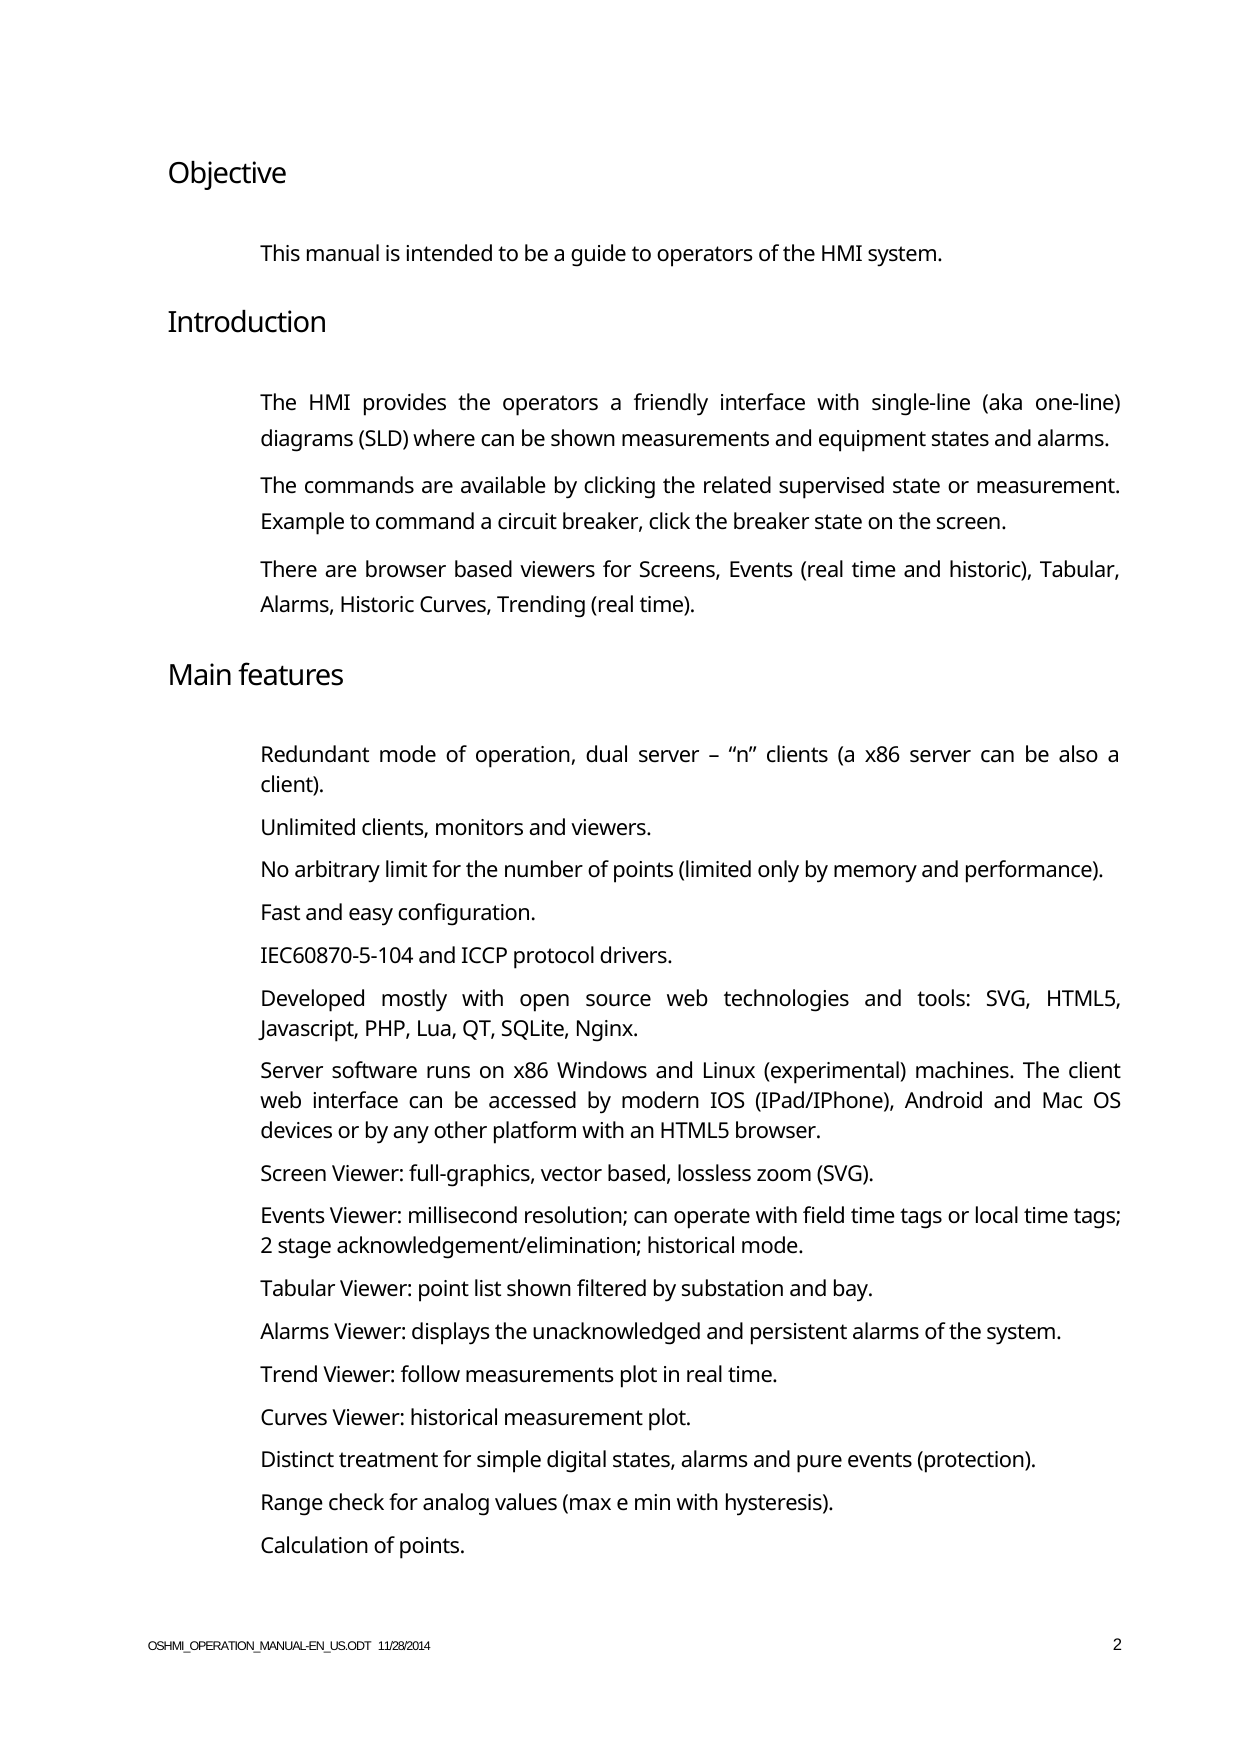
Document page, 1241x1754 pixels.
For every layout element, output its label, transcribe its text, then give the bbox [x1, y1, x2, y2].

text Unlimited clients, monitors and viewers. [260, 811, 1122, 841]
text Trend Viewer: follow measurements plot in real time. [260, 1359, 1122, 1388]
text The commands are available by clicking the related supervised state or measurement. Example to command a circuit breaker, click the breaker state on the screen. [260, 470, 1122, 536]
text The HMI provides the operators a friendly interface with single-line (aka one-line) diagrams (SLD) where can be shown measurements and equipment states and alarms. [260, 387, 1122, 452]
text No arbitrary limit for the number of points (limited only by memory and performance). [260, 854, 1122, 884]
text Fast and easy configuration. [260, 897, 1122, 927]
subtitle Objective [161, 146, 1122, 211]
subtitle Introduction [161, 296, 1122, 361]
text Events Viewer: millisecond resolution; can operate with field time tags or local time tags; 2 stage acknowledgement/elimination; historical mode. [260, 1201, 1122, 1260]
text Calculation of points. [260, 1530, 1122, 1560]
text This manual is intended to be a guide to operators of the HMI system. [260, 237, 1122, 267]
text IEC60870-5-104 and ICCP protocol drivers. [260, 940, 1122, 970]
subtitle Main features [161, 648, 1122, 713]
text Distinct treatment for simple digital states, alarms and pure events (protection). [260, 1444, 1122, 1474]
text Tabular Viewer: point list shown filtered by substation and bay. [260, 1273, 1122, 1303]
text Developed mostly with open source web technologies and tools: SVG, HTML5, Javascript, PHP, Lua, QT, SQLite, Nginx. [260, 983, 1122, 1042]
text Redundant mode of operation, dual server – “n” clients (a x86 server can be also a client). [260, 739, 1122, 798]
text Server software runs on x86 Windows and Linux (experimental) machines. The client web interface can be accessed by modern IOS (IPad/IPhone), Android and Mac OS devices or by any other platform with an HTML5 browser. [260, 1055, 1122, 1145]
text There are browser based viewers for Screens, Events (real time and historic), Tabular, Alarms, Historic Curves, Trending (real time). [260, 554, 1122, 619]
text Alarms Viewer: displays the unacknowledged and persistent alarms of the system. [260, 1316, 1122, 1346]
text Screen Viewer: full-graphics, vector based, lossless zoom (SVG). [260, 1158, 1122, 1187]
text Curves Viewer: historical measurement plot. [260, 1402, 1122, 1431]
text Range check for analog values (max e min with hysteresis). [260, 1487, 1122, 1517]
